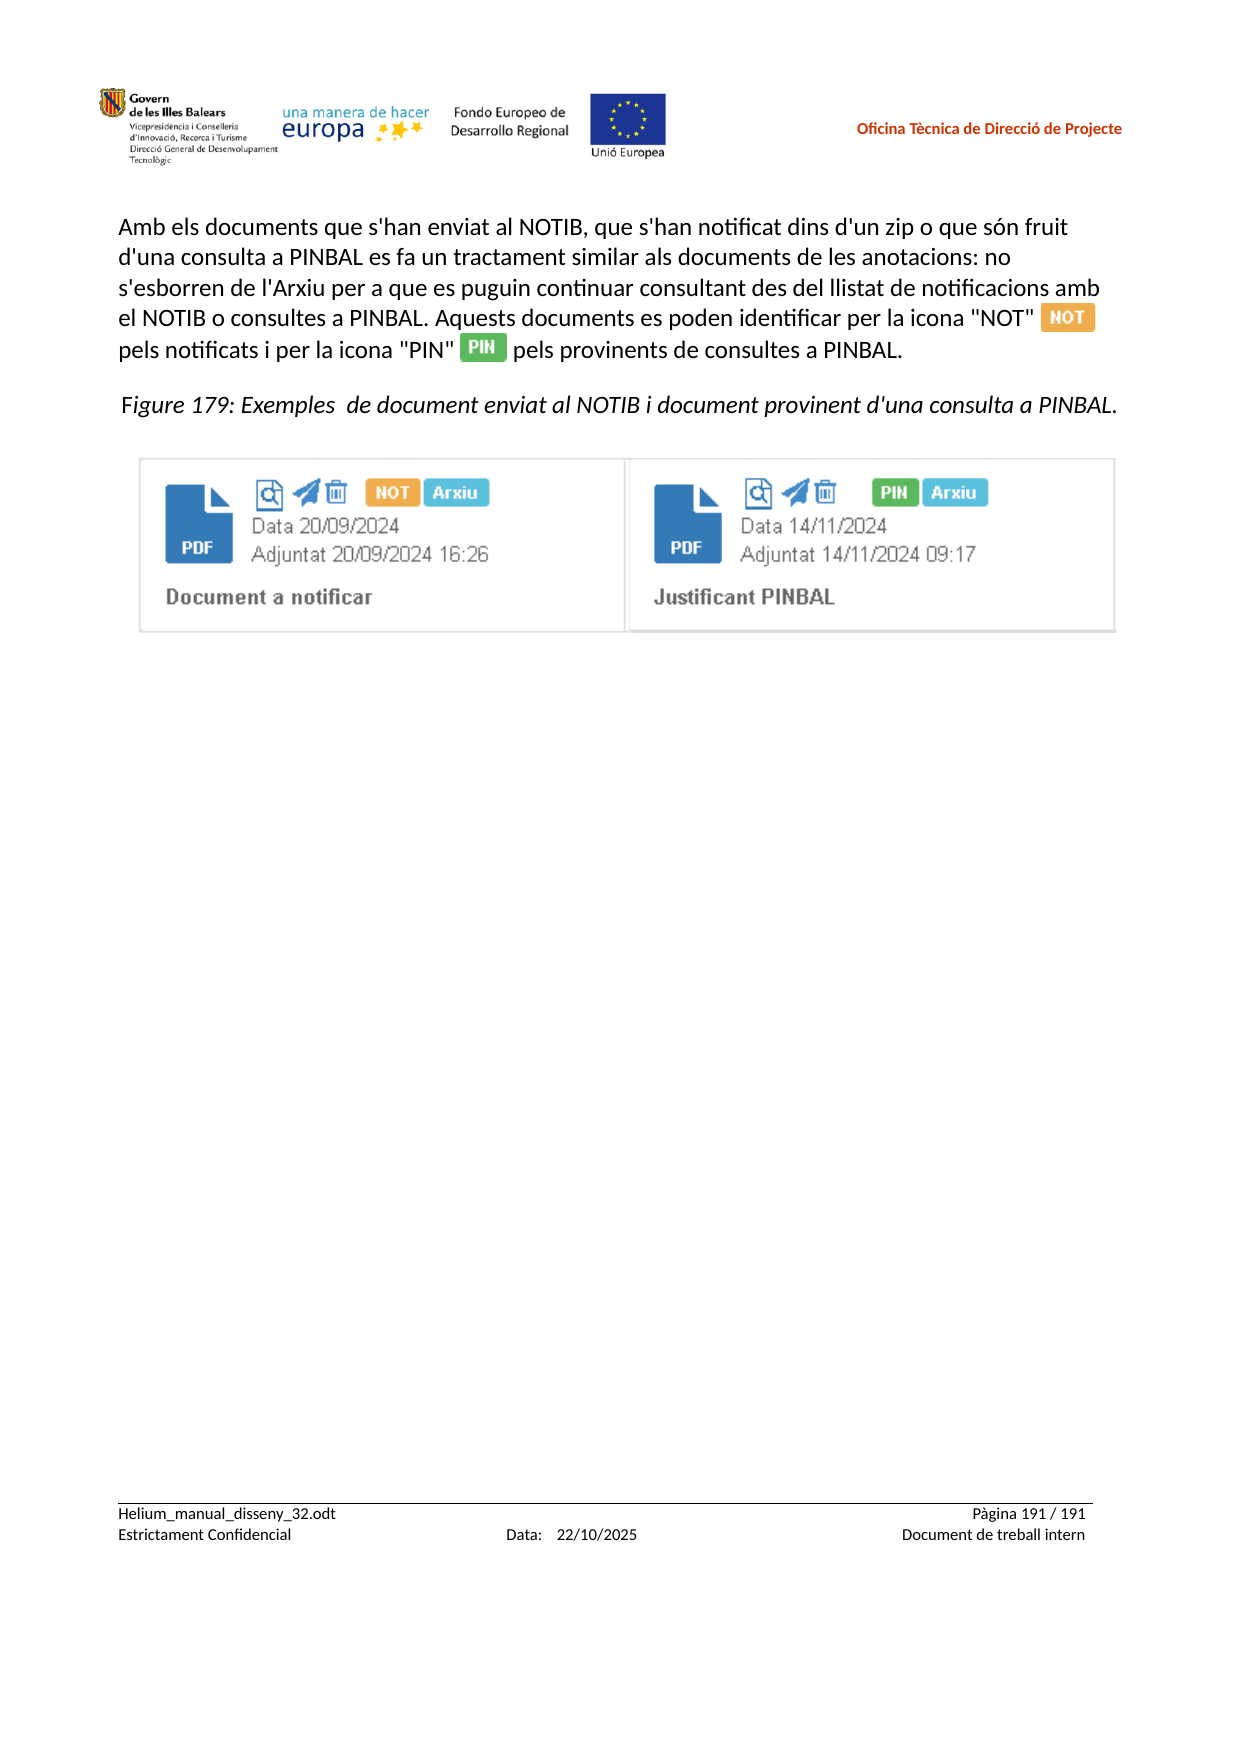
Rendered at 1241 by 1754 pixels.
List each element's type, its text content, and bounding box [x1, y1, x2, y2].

picture [99, 87, 668, 166]
picture [133, 444, 1117, 636]
text Amb els documents que s'han enviat al NOTIB, que s'han notificat dins d'un zip o que són fruit d'una consulta a PINBAL es fa un tractament similar als documents de les anotacions: no s'esborren de l'Arxiu per a que es puguin continuar consultant des del llistat de notificacions amb el NOTIB o consultes a PINBAL. Aquests documents es poden identificar per la icona "NOT" pels notificats i per la icona "PIN" pels provinents de consultes a PINBAL. [118, 211, 1122, 364]
text Figure 179: Exemples de document enviat al NOTIB i document provinent d'una consulta a PINBAL. [118, 389, 1122, 420]
picture [1040, 303, 1096, 332]
picture [460, 333, 507, 362]
